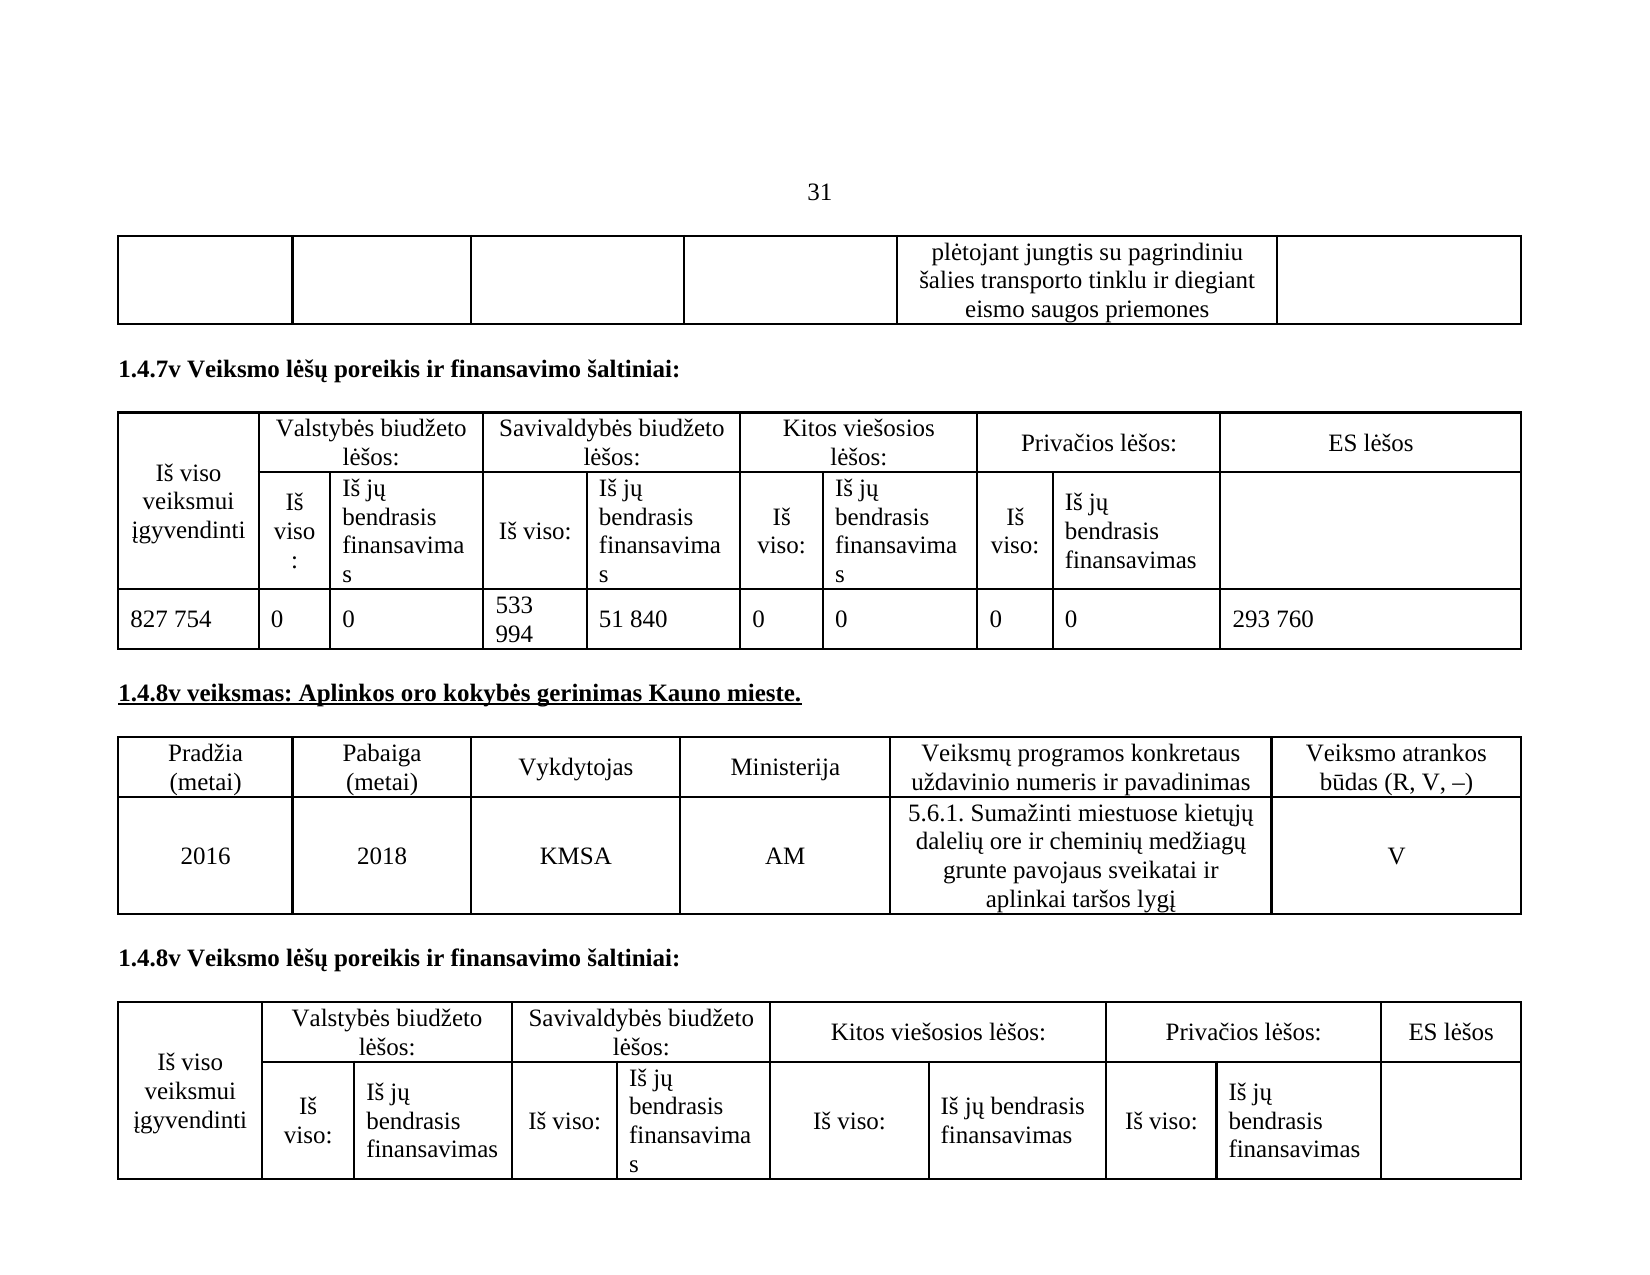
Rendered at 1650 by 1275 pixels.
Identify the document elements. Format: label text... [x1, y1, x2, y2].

table_header Veiksmo atrankos būdas (R, V, –) [1273, 738, 1520, 796]
table_cell Iš jų bendrasis finansavimas [1218, 1063, 1380, 1178]
table_cell [685, 237, 896, 323]
table_cell AM [681, 798, 889, 913]
table_cell 0 [260, 590, 329, 648]
table_cell Iš jų bendrasis finansavimas [930, 1063, 1105, 1178]
text 1.4.8v veiksmas: Aplinkos oro kokybės gerinimas Kauno mieste. [118, 678, 1521, 707]
table_cell 0 [824, 590, 976, 648]
table_cell Iš viso: [484, 473, 586, 588]
table_header Savivaldybės biudžeto lėšos: [484, 414, 739, 471]
table_header Vykdytojas [472, 738, 679, 796]
table_cell 827 754 [119, 590, 258, 648]
text 1.4.7v Veiksmo lėšų poreikis ir finansavimo šaltiniai: [118, 354, 1521, 383]
table_cell plėtojant jungtis su pagrindiniu šalies transporto tinklu ir diegiant eismo saugos priemones [898, 237, 1276, 323]
table_cell Iš viso: [263, 1063, 353, 1178]
table_cell Iš viso: [260, 473, 329, 588]
table_cell Iš viso: [978, 473, 1052, 588]
table_cell Iš jų bendrasis finansavimas [824, 473, 976, 588]
table_cell 2018 [294, 798, 470, 913]
table_cell 5.6.1. Sumažinti miestuose kietųjų dalelių ore ir cheminių medžiagų grunte pavojaus sveikatai ir aplinkai taršos lygį [891, 798, 1270, 913]
table_header Savivaldybės biudžeto lėšos: [513, 1003, 769, 1061]
table_cell 51 840 [588, 590, 739, 648]
table_cell 293 760 [1221, 590, 1520, 648]
table_header ES lėšos [1221, 414, 1520, 471]
table_cell [119, 237, 291, 323]
table_cell KMSA [472, 798, 679, 913]
table_header Privačios lėšos: [978, 414, 1219, 471]
table_cell Iš jų bendrasis finansavimas [1054, 473, 1219, 588]
table_cell Iš viso: [771, 1063, 928, 1178]
table_header Ministerija [681, 738, 889, 796]
table_cell Iš viso: [741, 473, 822, 588]
table_cell [1221, 473, 1520, 588]
text 1.4.8v Veiksmo lėšų poreikis ir finansavimo šaltiniai: [118, 943, 1521, 972]
table_header Valstybės biudžeto lėšos: [263, 1003, 511, 1061]
table_cell 0 [331, 590, 482, 648]
table_header Iš viso veiksmui įgyvendinti [119, 414, 258, 588]
table_cell 0 [1054, 590, 1219, 648]
table_cell Iš jų bendrasis finansavimas [331, 473, 482, 588]
table_cell 0 [741, 590, 822, 648]
table_cell [1382, 1063, 1520, 1178]
table_header Kitos viešosios lėšos: [771, 1003, 1105, 1061]
table_cell 0 [978, 590, 1052, 648]
table_header Iš viso veiksmui įgyvendinti [119, 1003, 261, 1178]
table_cell Iš viso: [1107, 1063, 1215, 1178]
table_cell Iš jų bendrasis finansavimas [355, 1063, 511, 1178]
table_header Valstybės biudžeto lėšos: [260, 414, 482, 471]
table_cell Iš jų bendrasis finansavimas [618, 1063, 769, 1178]
table_cell 2016 [119, 798, 291, 913]
table_cell 533 994 [484, 590, 586, 648]
table_header Pabaiga (metai) [294, 738, 470, 796]
table_cell [1278, 237, 1520, 323]
table_header ES lėšos [1382, 1003, 1520, 1061]
table_cell V [1273, 798, 1520, 913]
table_cell Iš jų bendrasis finansavimas [588, 473, 739, 588]
table_header Pradžia (metai) [119, 738, 291, 796]
table_header Veiksmų programos konkretaus uždavinio numeris ir pavadinimas [891, 738, 1270, 796]
table_cell Iš viso: [513, 1063, 616, 1178]
table_header Kitos viešosios lėšos: [741, 414, 976, 471]
table_cell [472, 237, 683, 323]
table_cell [294, 237, 470, 323]
table_header Privačios lėšos: [1107, 1003, 1380, 1061]
